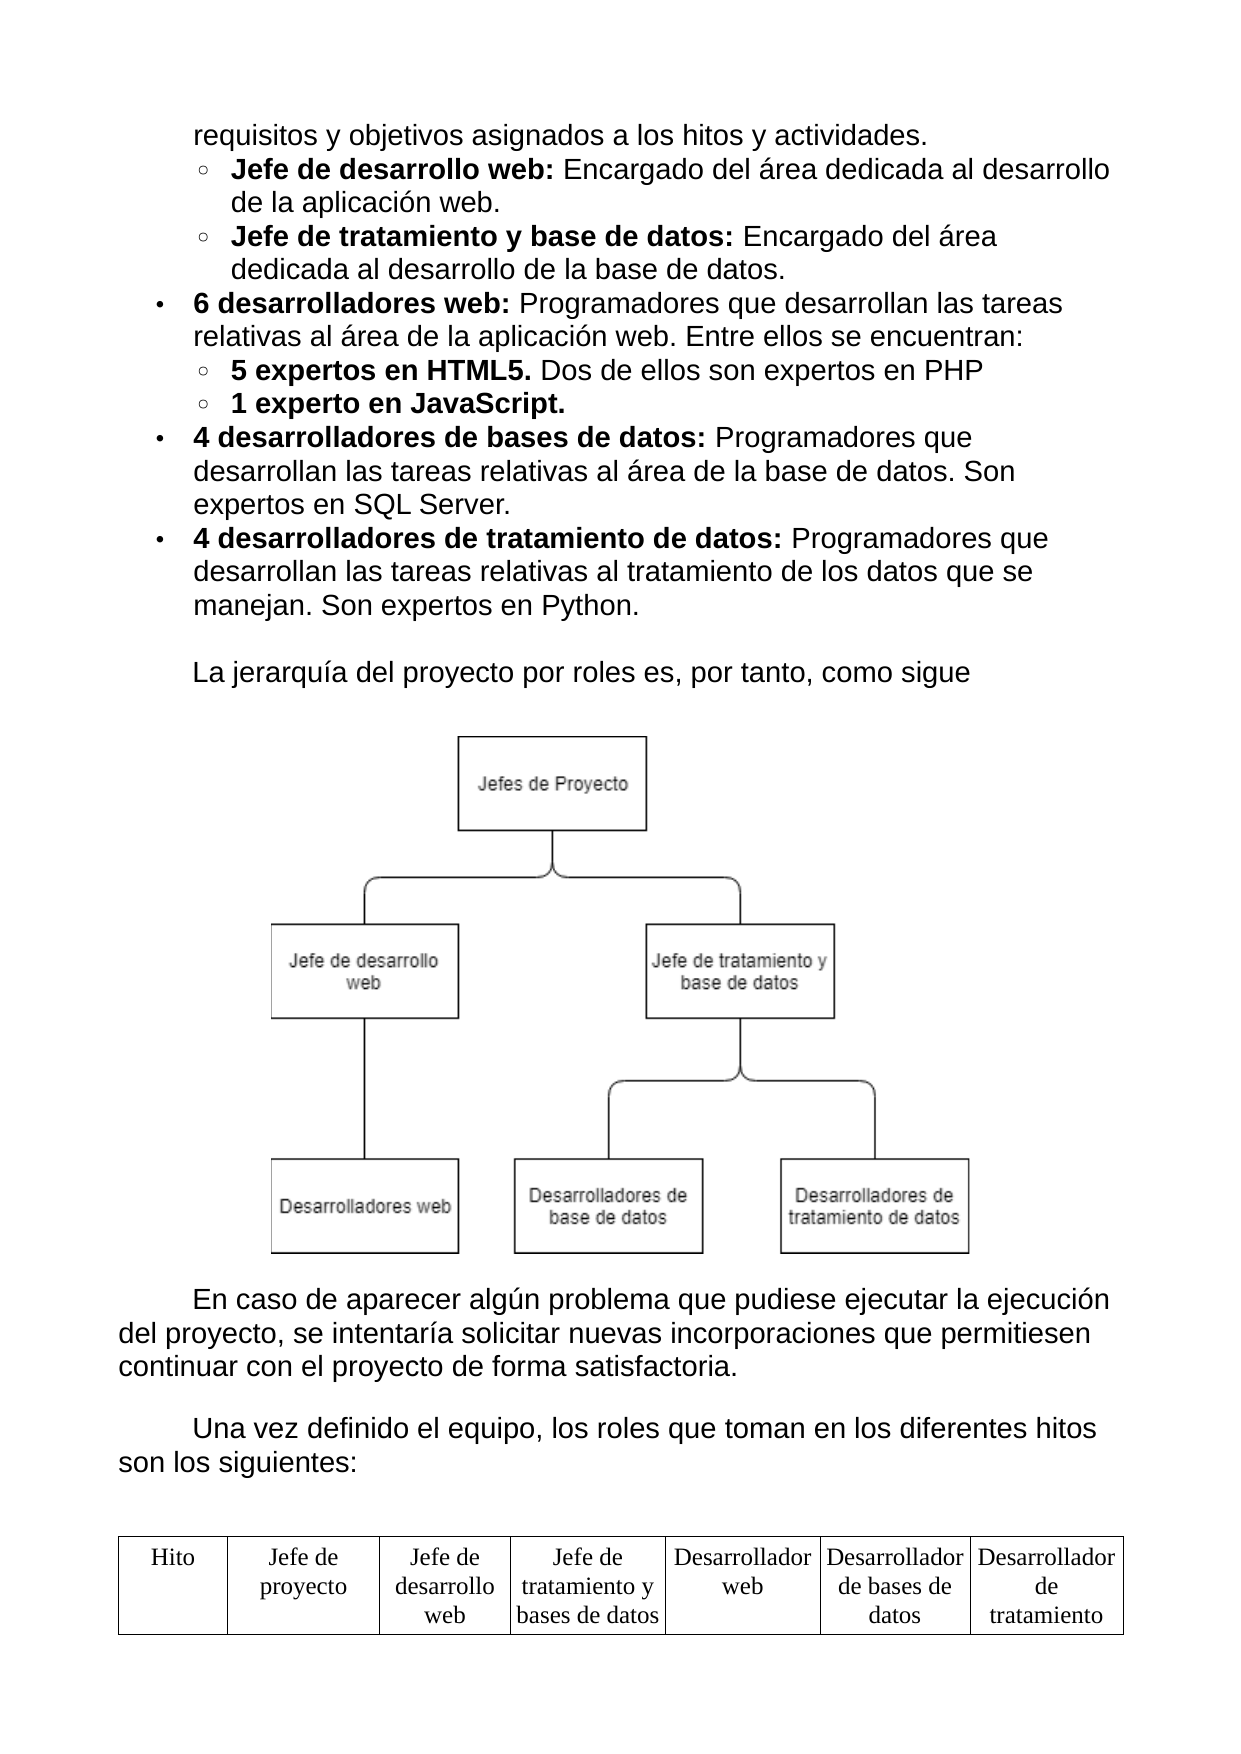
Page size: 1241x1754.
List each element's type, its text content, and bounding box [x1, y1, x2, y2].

list 4 desarrolladores de bases de datos: Programadores que desarrollan las tareas relativas al área de la base de datos. Son expertos en SQL Server. [156, 420, 1122, 521]
table_header Desarrollador de bases de datos [821, 1537, 970, 1634]
table_header Jefe de proyecto [228, 1537, 379, 1634]
table_header Jefe de tratamiento y bases de datos [511, 1537, 665, 1634]
table_header Hito [119, 1537, 227, 1634]
list 1 experto en JavaScript. [193, 386, 1122, 420]
table_header Jefe de desarrollo web [380, 1537, 510, 1634]
list 6 desarrolladores web: Programadores que desarrollan las tareas relativas al área de la aplicación web. Entre ellos se encuentran: [156, 286, 1122, 353]
list 5 expertos en HTML5. Dos de ellos son expertos en PHP [193, 353, 1122, 386]
list Jefe de tratamiento y base de datos: Encargado del área dedicada al desarrollo de la base de datos. [193, 219, 1122, 286]
text La jerarquía del proyecto por roles es, por tanto, como sigue [118, 655, 1122, 688]
list requisitos y objetivos asignados a los hitos y actividades. [156, 118, 1122, 152]
list Jefe de desarrollo web: Encargado del área dedicada al desarrollo de la aplicación web. [193, 152, 1122, 219]
table_header Desarrollador web [666, 1537, 820, 1634]
list 4 desarrolladores de tratamiento de datos: Programadores que desarrollan las tareas relativas al tratamiento de los datos que se manejan. Son expertos en Python. [156, 521, 1122, 621]
table_header Desarrollador de tratamiento [971, 1537, 1123, 1634]
text Una vez definido el equipo, los roles que toman en los diferentes hitos son los siguientes: [118, 1412, 1122, 1479]
text En caso de aparecer algún problema que pudiese ejecutar la ejecución del proyecto, se intentaría solicitar nuevas incorporaciones que permitiesen continuar con el proyecto de forma satisfactoria. [118, 1282, 1122, 1383]
